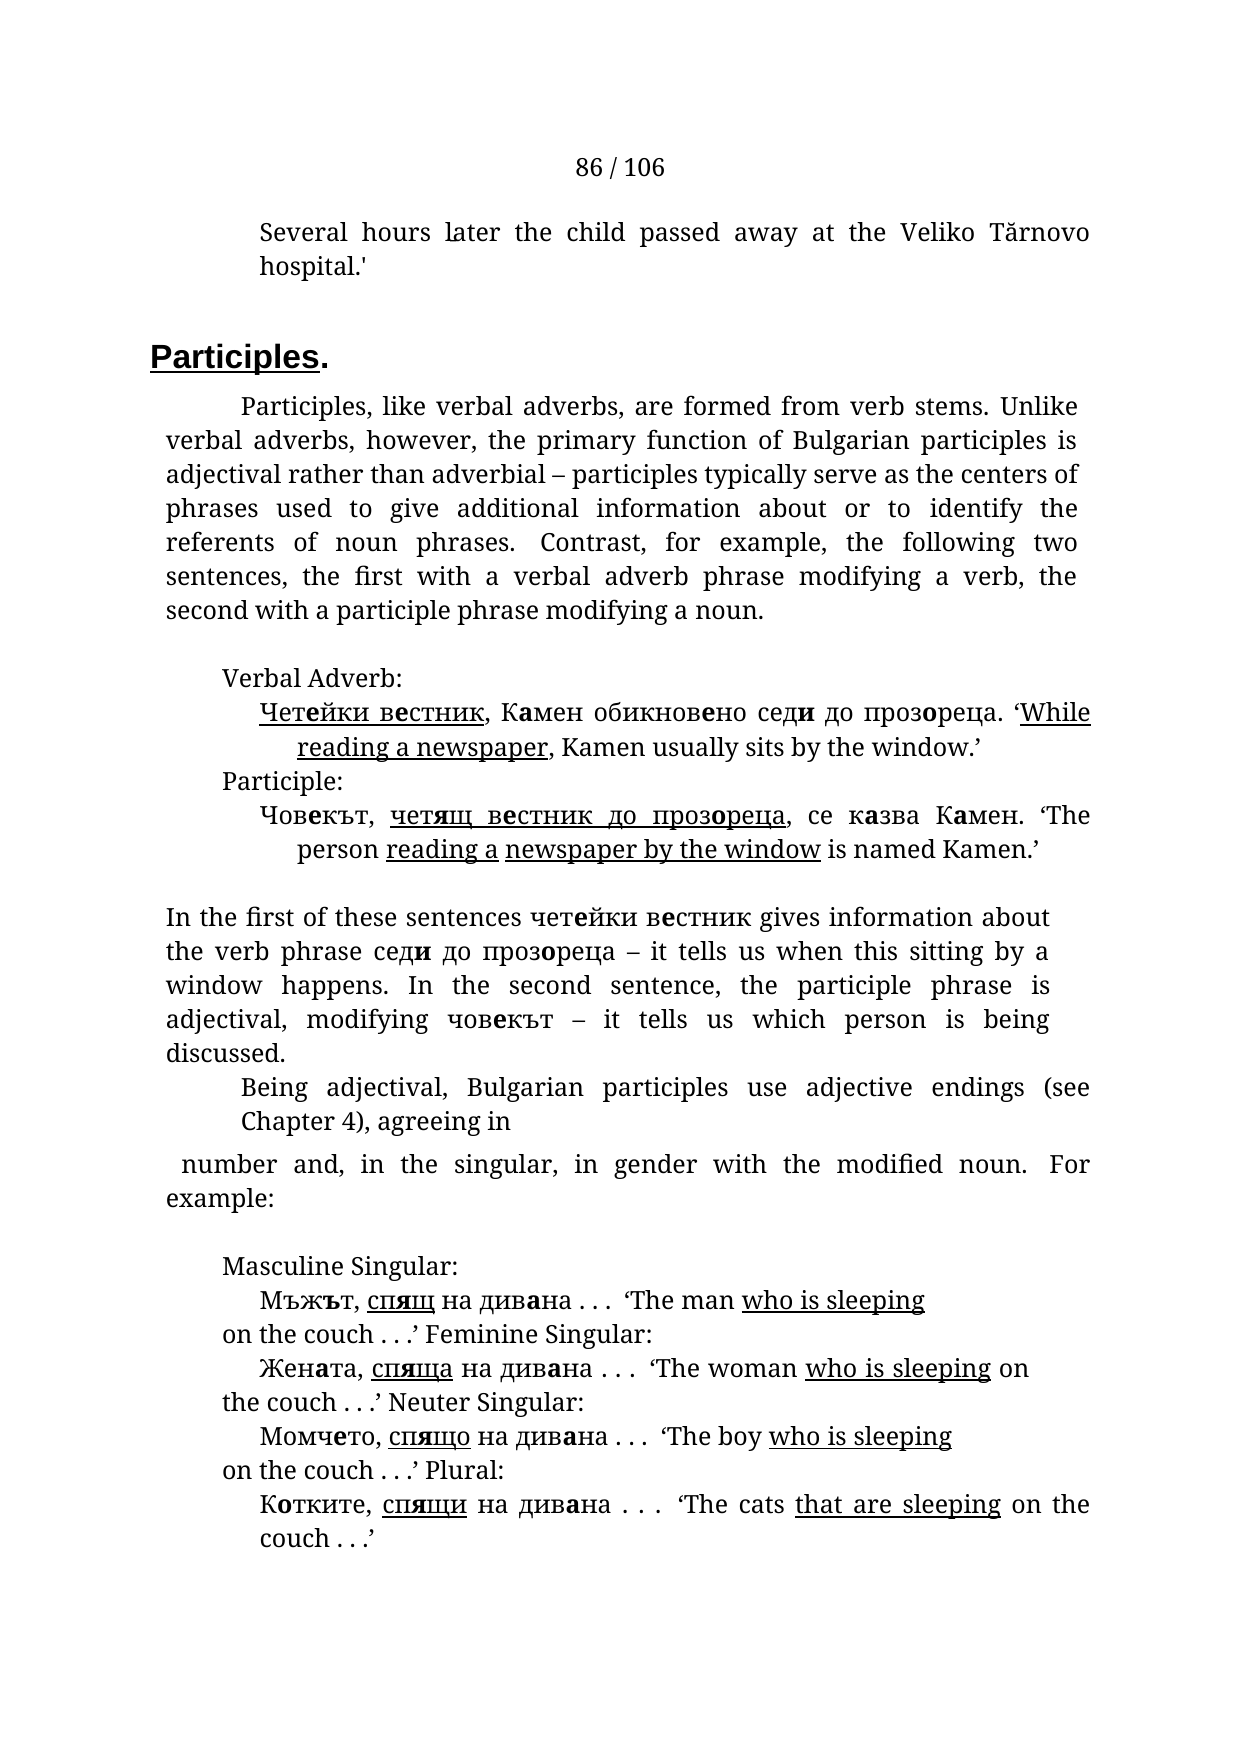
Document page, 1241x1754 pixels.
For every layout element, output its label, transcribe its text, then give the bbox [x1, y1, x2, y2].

text Masculine Singular: [222, 1248, 1091, 1283]
text Човекът, четящ вестник до прозореца, се казва Камен. ‘The person reading a newspaper by the window is named Kamen.’ [259, 797, 1091, 865]
text Четейки вестник, Камен обикновено седи до прозореца. ‘While reading a newspaper, Kamen usually sits by the window.’ [259, 695, 1091, 763]
text number and, in the singular, in gender with the modified noun. For example: [166, 1146, 1091, 1214]
text Котките, спящи на дивана . . . ‘The cats that are sleeping on the couch . . .’ [259, 1487, 1091, 1555]
text Verbal Adverb: [222, 661, 1091, 695]
text Several hours later the child passed away at the Veliko Tărnovo hospital.' [259, 214, 1091, 282]
text Participle: [222, 763, 1091, 797]
text Момчето, спящо на дивана . . . ‘The boy who is sleeping on the couch . . .’ Plural: [222, 1419, 953, 1487]
text Жената, спяща на дивана . . . ‘The woman who is sleeping on the couch . . .’ Neuter Singular: [222, 1351, 1029, 1419]
text Being adjectival, Bulgarian participles use adjective endings (see Chapter 4), agreeing in [241, 1070, 1091, 1138]
subtitle Participles. [150, 337, 1091, 376]
text Мъжът, спящ на дивана . . . ‘The man who is sleeping on the couch . . .’ Feminine Singular: [222, 1283, 925, 1351]
text In the first of these sentences четейки вестник gives information about the verb phrase седи до прозореца – it tells us when this sitting by a window happens. In the second sentence, the participle phrase is adjectival, modifying човекът – it tells us which person is being discussed. [166, 899, 1050, 1070]
text Participles, like verbal adverbs, are formed from verb stems. Unlike verbal adverbs, however, the primary function of Bulgarian participles is adjectival rather than adverbial – participles typically serve as the centers of phrases used to give additional information about or to identify the referents of noun phrases. Contrast, for example, the following two sentences, the first with a verbal adverb phrase modifying a verb, the second with a participle phrase modifying a noun. [166, 388, 1078, 627]
